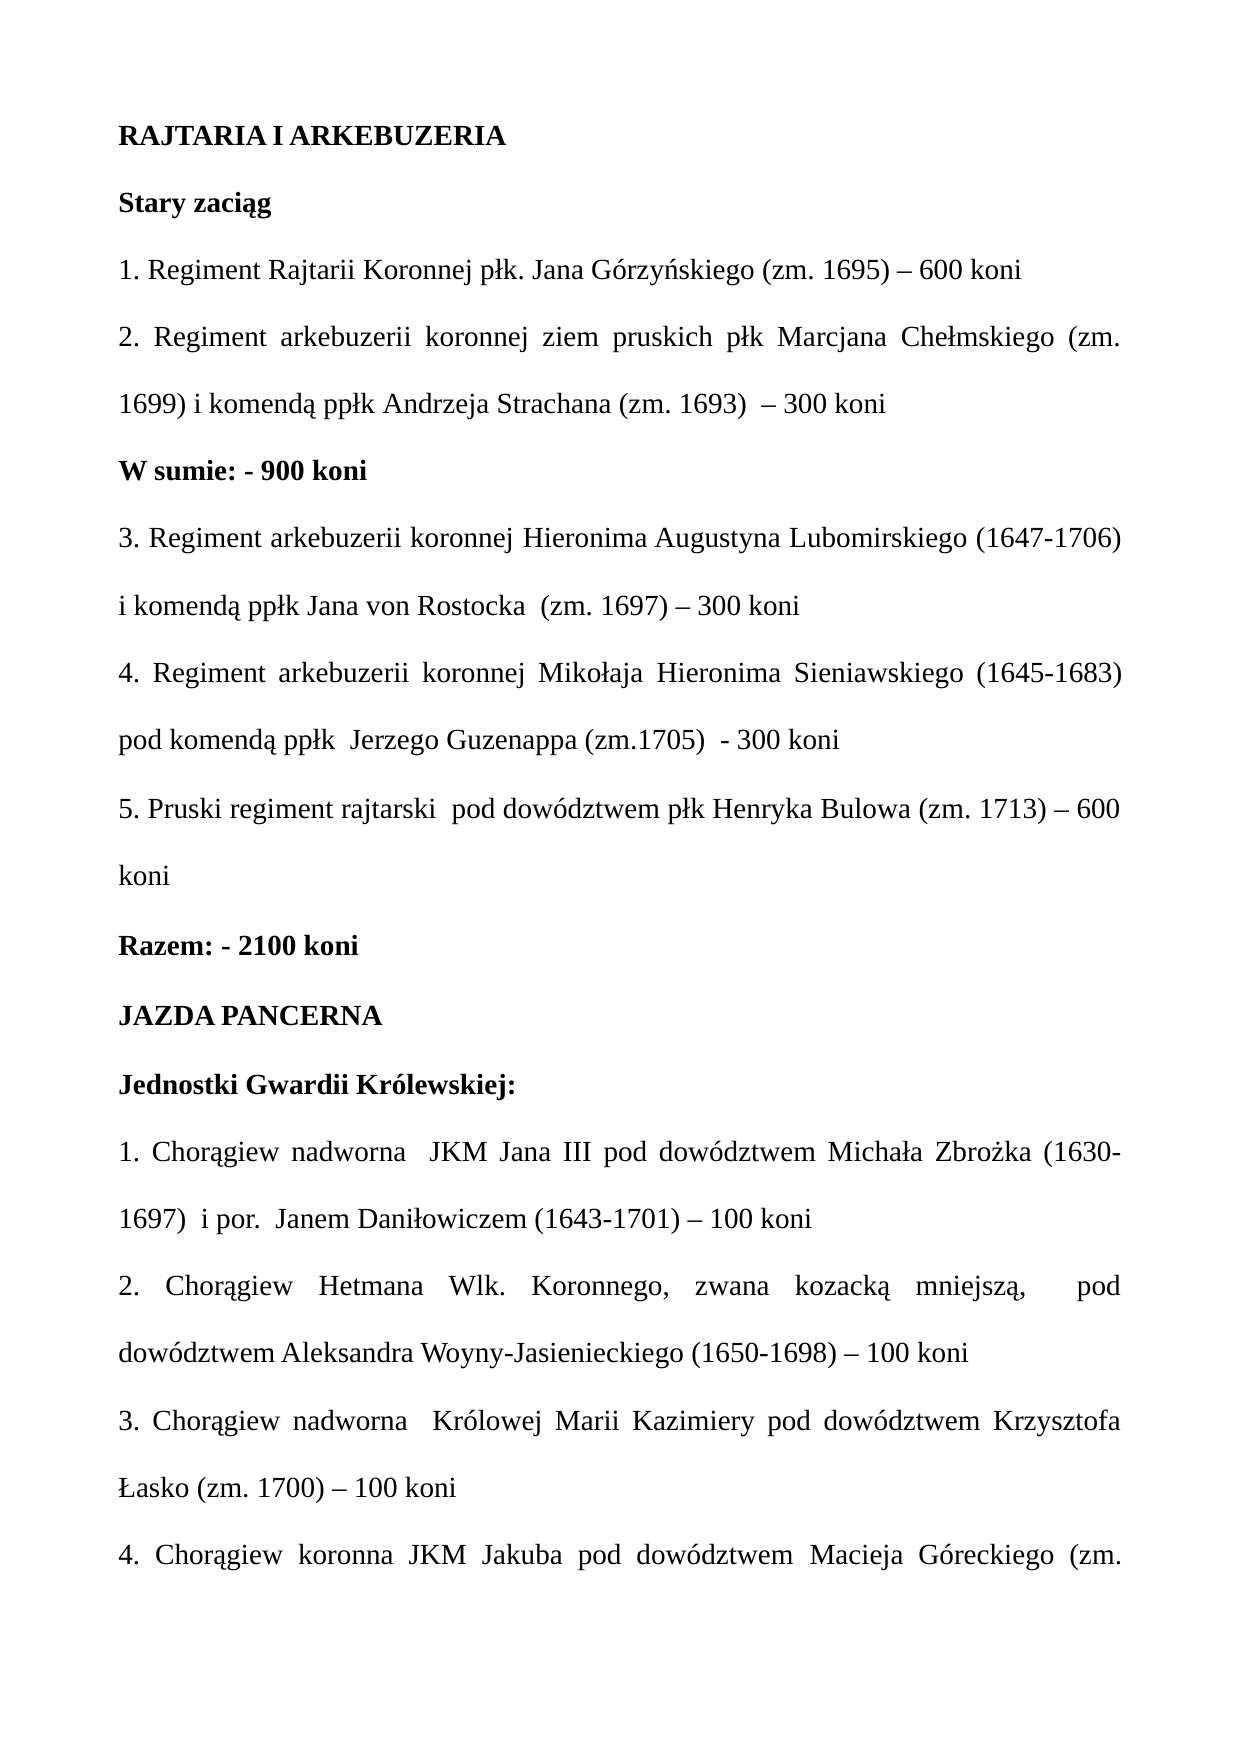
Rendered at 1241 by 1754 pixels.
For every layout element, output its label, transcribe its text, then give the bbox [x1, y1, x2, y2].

text 2. Regiment arkebuzerii koronnej ziem pruskich płk Marcjana Chełmskiego (zm. 1699) i komendą ppłk Andrzeja Strachana (zm. 1693) – 300 koni [118, 319, 1122, 420]
text Stary zaciąg [118, 185, 1122, 219]
text 3. Chorągiew nadworna Królowej Marii Kazimiery pod dowództwem Krzysztofa Łasko (zm. 1700) – 100 koni [118, 1403, 1122, 1503]
text Razem: - 2100 koni [118, 928, 1122, 962]
text JAZDA PANCERNA [118, 998, 1122, 1031]
text Jednostki Gwardii Królewskiej: [118, 1067, 1122, 1101]
text 1. Chorągiew nadworna JKM Jana III pod dowództwem Michała Zbrożka (1630-1697) i por. Janem Daniłowiczem (1643-1701) – 100 koni [118, 1134, 1122, 1235]
text 1. Regiment Rajtarii Koronnej płk. Jana Górzyńskiego (zm. 1695) – 600 koni [118, 252, 1122, 286]
text RAJTARIA I ARKEBUZERIA [118, 118, 1122, 152]
text 3. Regiment arkebuzerii koronnej Hieronima Augustyna Lubomirskiego (1647-1706) i komendą ppłk Jana von Rostocka (zm. 1697) – 300 koni [118, 521, 1122, 621]
text 4. Regiment arkebuzerii koronnej Mikołaja Hieronima Sieniawskiego (1645-1683) pod komendą ppłk Jerzego Guzenappa (zm.1705) - 300 koni [118, 655, 1122, 755]
text 4. Chorągiew koronna JKM Jakuba pod dowództwem Macieja Góreckiego (zm. [118, 1537, 1122, 1570]
text 5. Pruski regiment rajtarski pod dowództwem płk Henryka Bulowa (zm. 1713) – 600 koni [118, 791, 1122, 892]
text 2. Chorągiew Hetmana Wlk. Koronnego, zwana kozacką mniejszą, pod dowództwem Aleksandra Woyny-Jasienieckiego (1650-1698) – 100 koni [118, 1268, 1122, 1369]
text W sumie: - 900 koni [118, 453, 1122, 487]
